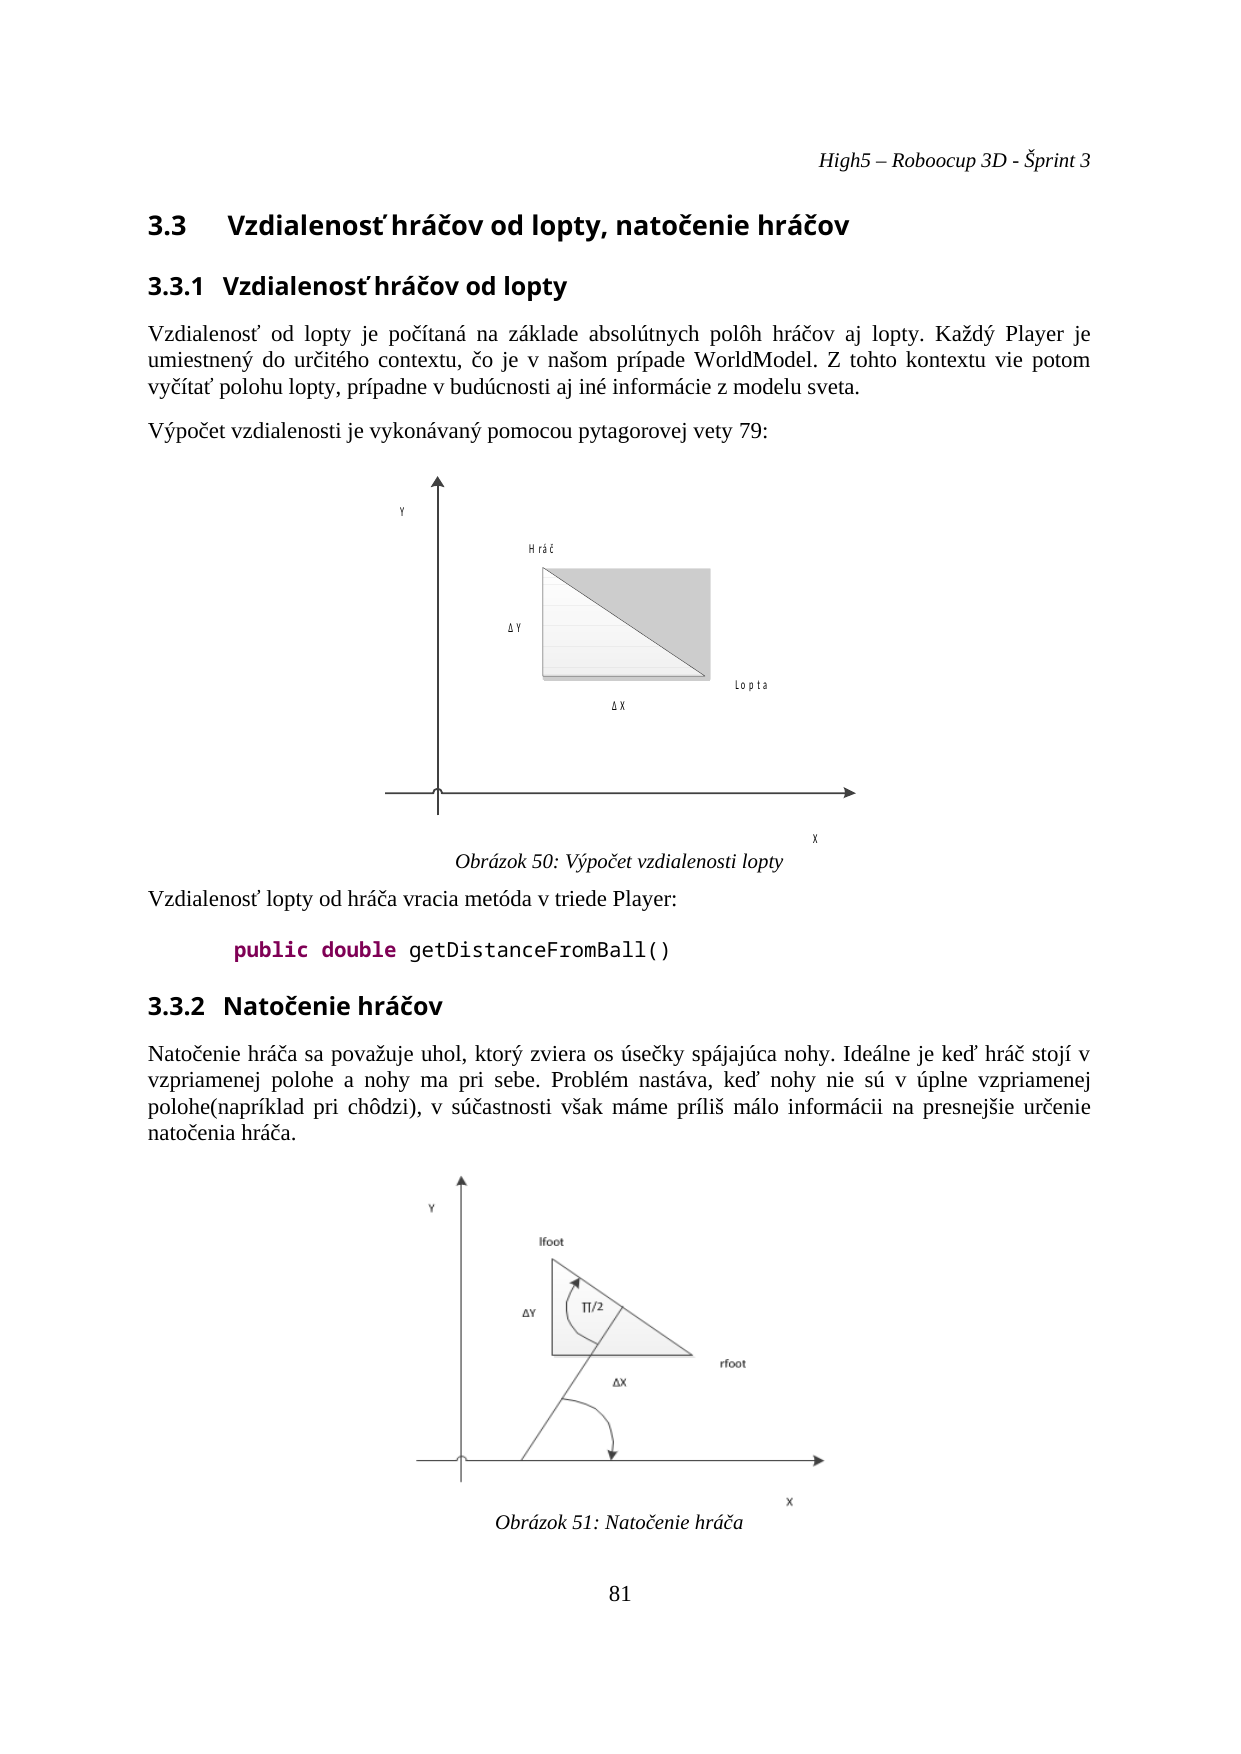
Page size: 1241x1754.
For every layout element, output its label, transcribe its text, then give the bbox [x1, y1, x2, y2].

text Vzdialenosť lopty od hráča vracia metóda v triede Player: [148, 461, 1093, 911]
text Vzdialenosť od lopty je počítaná na základe absolútnych polôh hráčov aj lopty. Každý Player je umiestnený do určitého contextu, čo je v našom prípade WorldModel. Z tohto kontextu vie potom vyčítať polohu lopty, prípadne v budúcnosti aj iné informácie z modelu sveta. [148, 320, 1093, 399]
text Obrázok 50: Výpočet vzdialenosti lopty [382, 473, 858, 873]
subtitle Natočenie hráčov [148, 988, 1093, 1022]
text Výpočet vzdialenosti je vykonávaný pomocou pytagorovej vety 79: [148, 417, 1093, 443]
subtitle Vzdialenosť hráčov od lopty, natočenie hráčov [148, 207, 1093, 243]
subtitle Vzdialenosť hráčov od lopty [148, 268, 1093, 302]
text Natočenie hráča sa považuje uhol, ktorý zviera os úsečky spájajúca nohy. Ideálne je keď hráč stojí v vzpriamenej polohe a nohy ma pri sebe. Problém nastáva, keď nohy nie sú v úplne vzpriamenej polohe(napríklad pri chôdzi), v súčastnosti však máme príliš málo informácii na presnejšie určenie natočenia hráča. [148, 1040, 1093, 1145]
text Obrázok 51: Natočenie hráča [416, 1510, 824, 1534]
text public double getDistanceFromBall() [148, 935, 1093, 963]
picture [415, 1175, 825, 1510]
